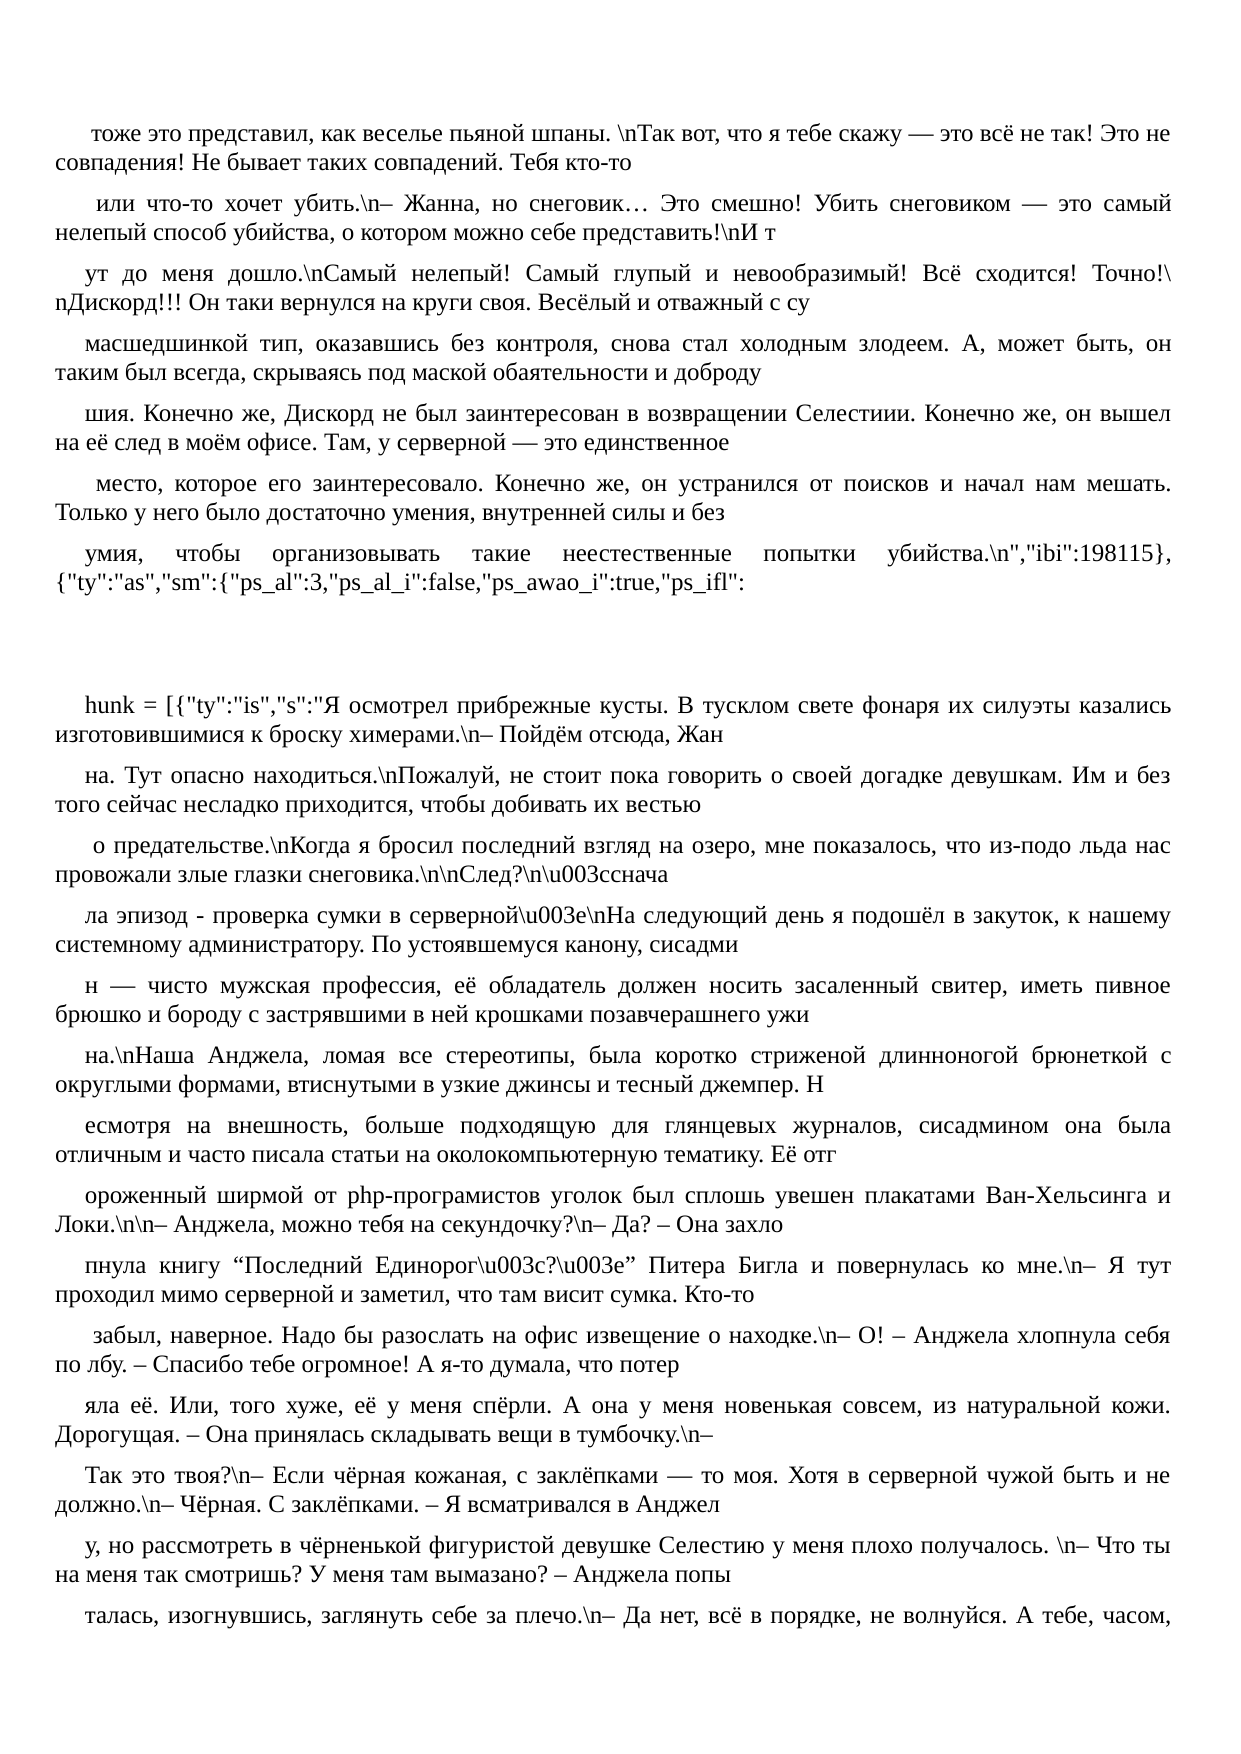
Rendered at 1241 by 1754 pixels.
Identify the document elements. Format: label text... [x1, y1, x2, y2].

text Так это твоя?\n– Если чёрная кожаная, с заклёпками — то моя. Хотя в серверной чужой быть и не должно.\n– Чёрная. С заклёпками. – Я всматривался в Анджел [55, 1461, 1172, 1518]
text н — чисто мужская профессия, её обладатель должен носить засаленный свитер, иметь пивное брюшко и бороду с застрявшими в ней крошками позавчерашнего ужи [55, 971, 1172, 1028]
text ут до меня дошло.\nСамый нелепый! Самый глупый и невообразимый! Всё сходится! Точно!\nДискорд!!! Он таки вернулся на круги своя. Весёлый и отважный с су [55, 258, 1172, 316]
text на.\nНаша Анджела, ломая все стереотипы, была коротко стриженой длинноногой брюнеткой с округлыми формами, втиснутыми в узкие джинсы и тесный джемпер. Н [55, 1041, 1172, 1098]
text умия, чтобы организовывать такие неестественные попытки убийства.\n","ibi":198115},{"ty":"as","sm":{"ps_al":3,"ps_al_i":false,"ps_awao_i":true,"ps_ifl": [55, 538, 1172, 596]
text есмотря на внешность, больше подходящую для глянцевых журналов, сисадмином она была отличным и часто писала статьи на околокомпьютерную тематику. Её отг [55, 1111, 1172, 1168]
text талась, изогнувшись, заглянуть себе за плечо.\n– Да нет, всё в порядке, не волнуйся. А тебе, часом, [55, 1601, 1172, 1629]
text hunk = [{"ty":"is","s":"Я осмотрел прибрежные кусты. В тусклом свете фонаря их силуэты казались изготовившимися к броску химерами.\n– Пойдём отсюда, Жан [55, 691, 1172, 748]
text место, которое его заинтересовало. Конечно же, он устранился от поисков и начал нам мешать. Только у него было достаточно умения, внутренней силы и без [55, 468, 1172, 526]
text шия. Конечно же, Дискорд не был заинтересован в возвращении Селестиии. Конечно же, он вышел на её след в моём офисе. Там, у серверной — это единственное [55, 398, 1172, 456]
text о предательстве.\nКогда я бросил последний взгляд на озеро, мне показалось, что из-подо льда нас провожали злые глазки снеговика.\n\nСлед?\n\u003cснача [55, 831, 1172, 888]
text ла эпизод - проверка сумки в серверной\u003e\nНа следующий день я подошёл в закуток, к нашему системному администратору. По устоявшемуся канону, сисадми [55, 901, 1172, 958]
text пнула книгу “Последний Единорог\u003c?\u003e” Питера Бигла и повернулась ко мне.\n– Я тут проходил мимо серверной и заметил, что там висит сумка. Кто-то [55, 1251, 1172, 1308]
text яла её. Или, того хуже, её у меня спёрли. А она у меня новенькая совсем, из натуральной кожи. Дорогущая. – Она принялась складывать вещи в тумбочку.\n– [55, 1391, 1172, 1448]
text на. Тут опасно находиться.\nПожалуй, не стоит пока говорить о своей догадке девушкам. Им и без того сейчас несладко приходится, чтобы добивать их вестью [55, 761, 1172, 818]
text масшедшинкой тип, оказавшись без контроля, снова стал холодным злодеем. А, может быть, он таким был всегда, скрываясь под маской обаятельности и доброду [55, 328, 1172, 386]
text ороженный ширмой от php-програмистов уголок был сплошь увешен плакатами Ван-Хельсинга и Локи.\n\n– Анджела, можно тебя на секундочку?\n– Да? – Она захло [55, 1181, 1172, 1238]
text тоже это представил, как веселье пьяной шпаны. \nТак вот, что я тебе скажу — это всё не так! Это не совпадения! Не бывает таких совпадений. Тебя кто-то [55, 118, 1172, 176]
text забыл, наверное. Надо бы разослать на офис извещение о находке.\n– О! – Анджела хлопнула себя по лбу. – Спасибо тебе огромное! А я-то думала, что потер [55, 1321, 1172, 1378]
text у, но рассмотреть в чёрненькой фигуристой девушке Селестию у меня плохо получалось. \n– Что ты на меня так смотришь? У меня там вымазано? – Анджела попы [55, 1531, 1172, 1588]
text или что-то хочет убить.\n– Жанна, но снеговик… Это смешно! Убить снеговиком — это самый нелепый способ убийства, о котором можно себе представить!\nИ т [55, 188, 1172, 246]
